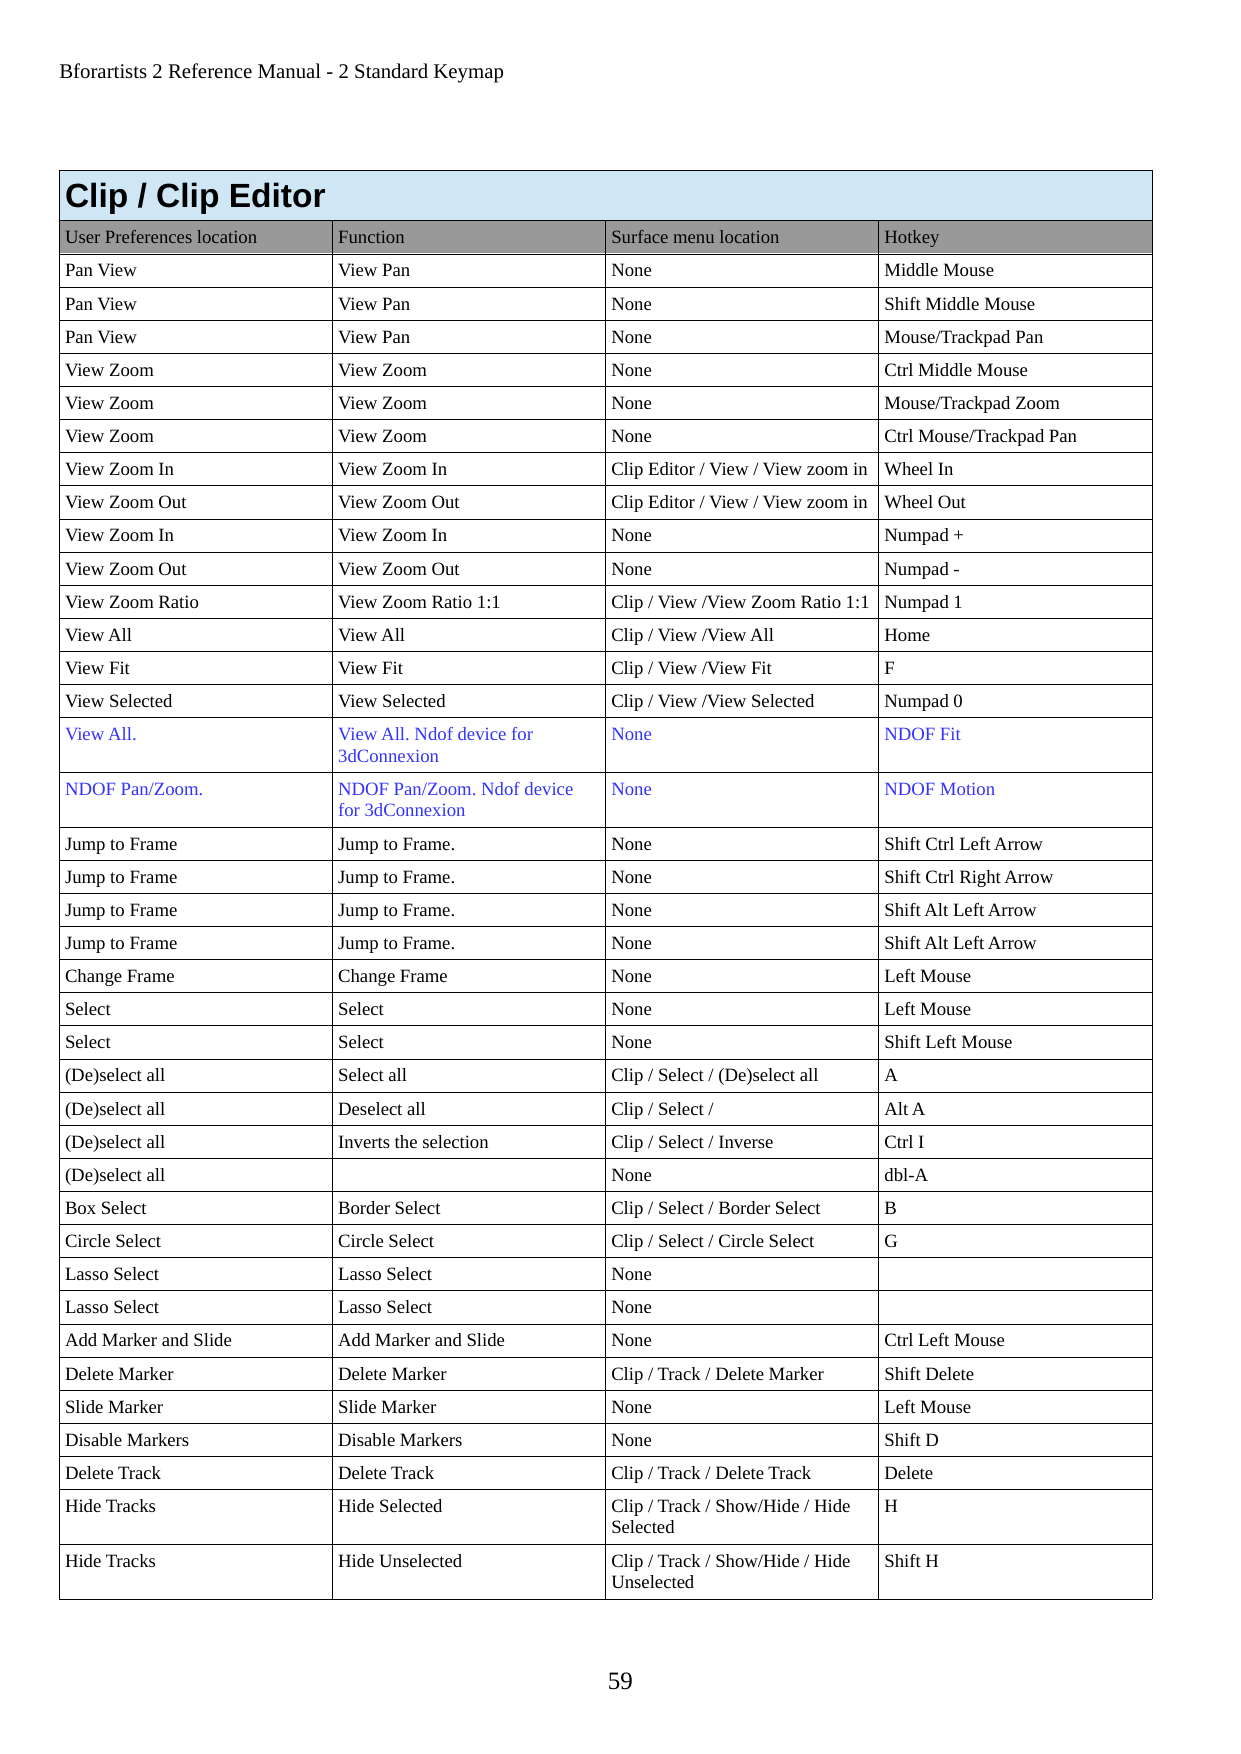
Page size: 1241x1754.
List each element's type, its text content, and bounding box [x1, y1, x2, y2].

table_cell None [606, 553, 878, 585]
table_cell Shift Delete [879, 1358, 1152, 1390]
table_cell Jump to Frame. [333, 828, 605, 860]
table_cell None [606, 861, 878, 893]
table_cell Lasso Select [333, 1291, 605, 1323]
table_cell Clip / View /View All [606, 619, 878, 651]
table_cell View All. [60, 718, 332, 772]
table_cell None [606, 1026, 878, 1058]
table_cell View Pan [333, 321, 605, 353]
table_cell Hotkey [879, 221, 1152, 253]
table_cell Shift Ctrl Left Arrow [879, 828, 1152, 860]
table_cell Hide Tracks [60, 1545, 332, 1598]
table_cell G [879, 1225, 1152, 1257]
table_cell Pan View [60, 255, 332, 287]
table_cell None [606, 828, 878, 860]
table_cell [879, 1258, 1152, 1290]
table_cell View All [60, 619, 332, 651]
table_cell None [606, 993, 878, 1025]
table_cell Clip Editor / View / View zoom in [606, 453, 878, 485]
table_cell Clip / View /View Selected [606, 685, 878, 717]
table_cell View Zoom In [60, 520, 332, 552]
table_cell None [606, 1424, 878, 1456]
table_cell View Zoom [333, 420, 605, 452]
table_cell View Zoom Out [333, 486, 605, 518]
table_cell None [606, 1325, 878, 1357]
table_cell Clip / Select / Inverse [606, 1126, 878, 1158]
table_cell Shift Ctrl Right Arrow [879, 861, 1152, 893]
table_cell Numpad 1 [879, 586, 1152, 618]
table_cell (De)select all [60, 1159, 332, 1191]
table_cell A [879, 1060, 1152, 1092]
table_cell dbl-A [879, 1159, 1152, 1191]
table_cell View Zoom In [60, 453, 332, 485]
table_cell Left Mouse [879, 960, 1152, 992]
table_cell View All. Ndof device for 3dConnexion [333, 718, 605, 772]
table_cell View Zoom [60, 354, 332, 386]
table_cell Left Mouse [879, 1391, 1152, 1423]
table_cell Jump to Frame [60, 894, 332, 926]
table_cell Border Select [333, 1192, 605, 1224]
table_cell Disable Markers [60, 1424, 332, 1456]
table_cell Ctrl Mouse/Trackpad Pan [879, 420, 1152, 452]
table_cell Mouse/Trackpad Pan [879, 321, 1152, 353]
table_cell Home [879, 619, 1152, 651]
table_cell Hide Unselected [333, 1545, 605, 1598]
table_cell None [606, 354, 878, 386]
table_cell None [606, 718, 878, 772]
table_cell Select all [333, 1060, 605, 1092]
table_cell (De)select all [60, 1126, 332, 1158]
table_cell Select [333, 1026, 605, 1058]
table_cell Circle Select [333, 1225, 605, 1257]
table_cell Lasso Select [333, 1258, 605, 1290]
table_cell NDOF Motion [879, 773, 1152, 827]
table_cell NDOF Fit [879, 718, 1152, 772]
table_cell None [606, 894, 878, 926]
table_cell Disable Markers [333, 1424, 605, 1456]
table_cell Jump to Frame [60, 861, 332, 893]
table_cell Numpad + [879, 520, 1152, 552]
table_cell Select [60, 1026, 332, 1058]
table_cell View Zoom [333, 387, 605, 419]
table_cell Delete [879, 1457, 1152, 1489]
table_cell None [606, 1391, 878, 1423]
table_cell View Selected [60, 685, 332, 717]
table_cell View Selected [333, 685, 605, 717]
table_cell NDOF Pan/Zoom. [60, 773, 332, 827]
table_cell Shift H [879, 1545, 1152, 1598]
table_cell Circle Select [60, 1225, 332, 1257]
table_cell Clip / Select / (De)select all [606, 1060, 878, 1092]
table_cell Ctrl Left Mouse [879, 1325, 1152, 1357]
table_cell User Preferences location [60, 221, 332, 253]
table_cell View Zoom [333, 354, 605, 386]
table_header Clip / Clip Editor [60, 171, 1152, 220]
table_cell None [606, 960, 878, 992]
table_cell Wheel Out [879, 486, 1152, 518]
table_cell Delete Marker [60, 1358, 332, 1390]
table_cell [333, 1159, 605, 1191]
table_cell Shift Alt Left Arrow [879, 894, 1152, 926]
table_cell Hide Tracks [60, 1490, 332, 1544]
table_cell View Zoom [60, 387, 332, 419]
table_cell B [879, 1192, 1152, 1224]
table_cell Pan View [60, 321, 332, 353]
table_cell Mouse/Trackpad Zoom [879, 387, 1152, 419]
table_cell Clip / Track / Show/Hide / Hide Unselected [606, 1545, 878, 1598]
table_cell View Zoom [60, 420, 332, 452]
table_cell View Pan [333, 255, 605, 287]
table_cell None [606, 321, 878, 353]
table_cell Change Frame [333, 960, 605, 992]
table_cell Hide Selected [333, 1490, 605, 1544]
table_cell Slide Marker [333, 1391, 605, 1423]
table_cell Clip / Track / Show/Hide / Hide Selected [606, 1490, 878, 1544]
table_cell Lasso Select [60, 1258, 332, 1290]
table_cell None [606, 520, 878, 552]
table_cell View Zoom Ratio 1:1 [333, 586, 605, 618]
table_cell Deselect all [333, 1093, 605, 1125]
table_cell [879, 1291, 1152, 1323]
table_cell Shift D [879, 1424, 1152, 1456]
table_cell Left Mouse [879, 993, 1152, 1025]
table_cell Inverts the selection [333, 1126, 605, 1158]
table_cell None [606, 288, 878, 320]
table_cell Alt A [879, 1093, 1152, 1125]
table_cell None [606, 420, 878, 452]
table_cell Numpad 0 [879, 685, 1152, 717]
table_cell Jump to Frame. [333, 927, 605, 959]
table_cell View Pan [333, 288, 605, 320]
table_cell Ctrl Middle Mouse [879, 354, 1152, 386]
table_cell View Zoom Out [60, 486, 332, 518]
table_cell Middle Mouse [879, 255, 1152, 287]
table_cell Clip / Track / Delete Track [606, 1457, 878, 1489]
table_cell View Zoom In [333, 453, 605, 485]
table_cell None [606, 1291, 878, 1323]
table_cell None [606, 387, 878, 419]
table_cell H [879, 1490, 1152, 1544]
table_cell View Zoom Out [60, 553, 332, 585]
table_cell None [606, 773, 878, 827]
table_cell Change Frame [60, 960, 332, 992]
table_cell Jump to Frame. [333, 894, 605, 926]
table_cell View Fit [60, 652, 332, 684]
table_cell Ctrl I [879, 1126, 1152, 1158]
table_cell None [606, 1258, 878, 1290]
table_cell Box Select [60, 1192, 332, 1224]
table_cell View All [333, 619, 605, 651]
table_cell Delete Marker [333, 1358, 605, 1390]
table_cell Select [60, 993, 332, 1025]
table_cell Jump to Frame. [333, 861, 605, 893]
table_cell Select [333, 993, 605, 1025]
table_cell Wheel In [879, 453, 1152, 485]
table_cell Add Marker and Slide [333, 1325, 605, 1357]
table_cell Clip / View /View Fit [606, 652, 878, 684]
table_cell None [606, 255, 878, 287]
table_cell Shift Middle Mouse [879, 288, 1152, 320]
table_cell None [606, 927, 878, 959]
table_cell Clip / Select / [606, 1093, 878, 1125]
table_cell Clip / Track / Delete Marker [606, 1358, 878, 1390]
table_cell Shift Left Mouse [879, 1026, 1152, 1058]
table_cell View Zoom Out [333, 553, 605, 585]
table_cell Jump to Frame [60, 828, 332, 860]
table_cell Jump to Frame [60, 927, 332, 959]
table_cell Slide Marker [60, 1391, 332, 1423]
table_cell NDOF Pan/Zoom. Ndof device for 3dConnexion [333, 773, 605, 827]
table_cell View Fit [333, 652, 605, 684]
table_cell Clip / Select / Circle Select [606, 1225, 878, 1257]
table_cell Lasso Select [60, 1291, 332, 1323]
table_cell View Zoom Ratio [60, 586, 332, 618]
table_cell View Zoom In [333, 520, 605, 552]
table_cell F [879, 652, 1152, 684]
table_cell Clip / Select / Border Select [606, 1192, 878, 1224]
table_cell Shift Alt Left Arrow [879, 927, 1152, 959]
table_cell Clip / View /View Zoom Ratio 1:1 [606, 586, 878, 618]
table_cell Function [333, 221, 605, 253]
table_cell None [606, 1159, 878, 1191]
table_cell (De)select all [60, 1093, 332, 1125]
table_cell Clip Editor / View / View zoom in [606, 486, 878, 518]
table_cell (De)select all [60, 1060, 332, 1092]
table_cell Surface menu location [606, 221, 878, 253]
table_cell Pan View [60, 288, 332, 320]
table_cell Add Marker and Slide [60, 1325, 332, 1357]
table_cell Delete Track [60, 1457, 332, 1489]
table_cell Numpad - [879, 553, 1152, 585]
table_cell Delete Track [333, 1457, 605, 1489]
